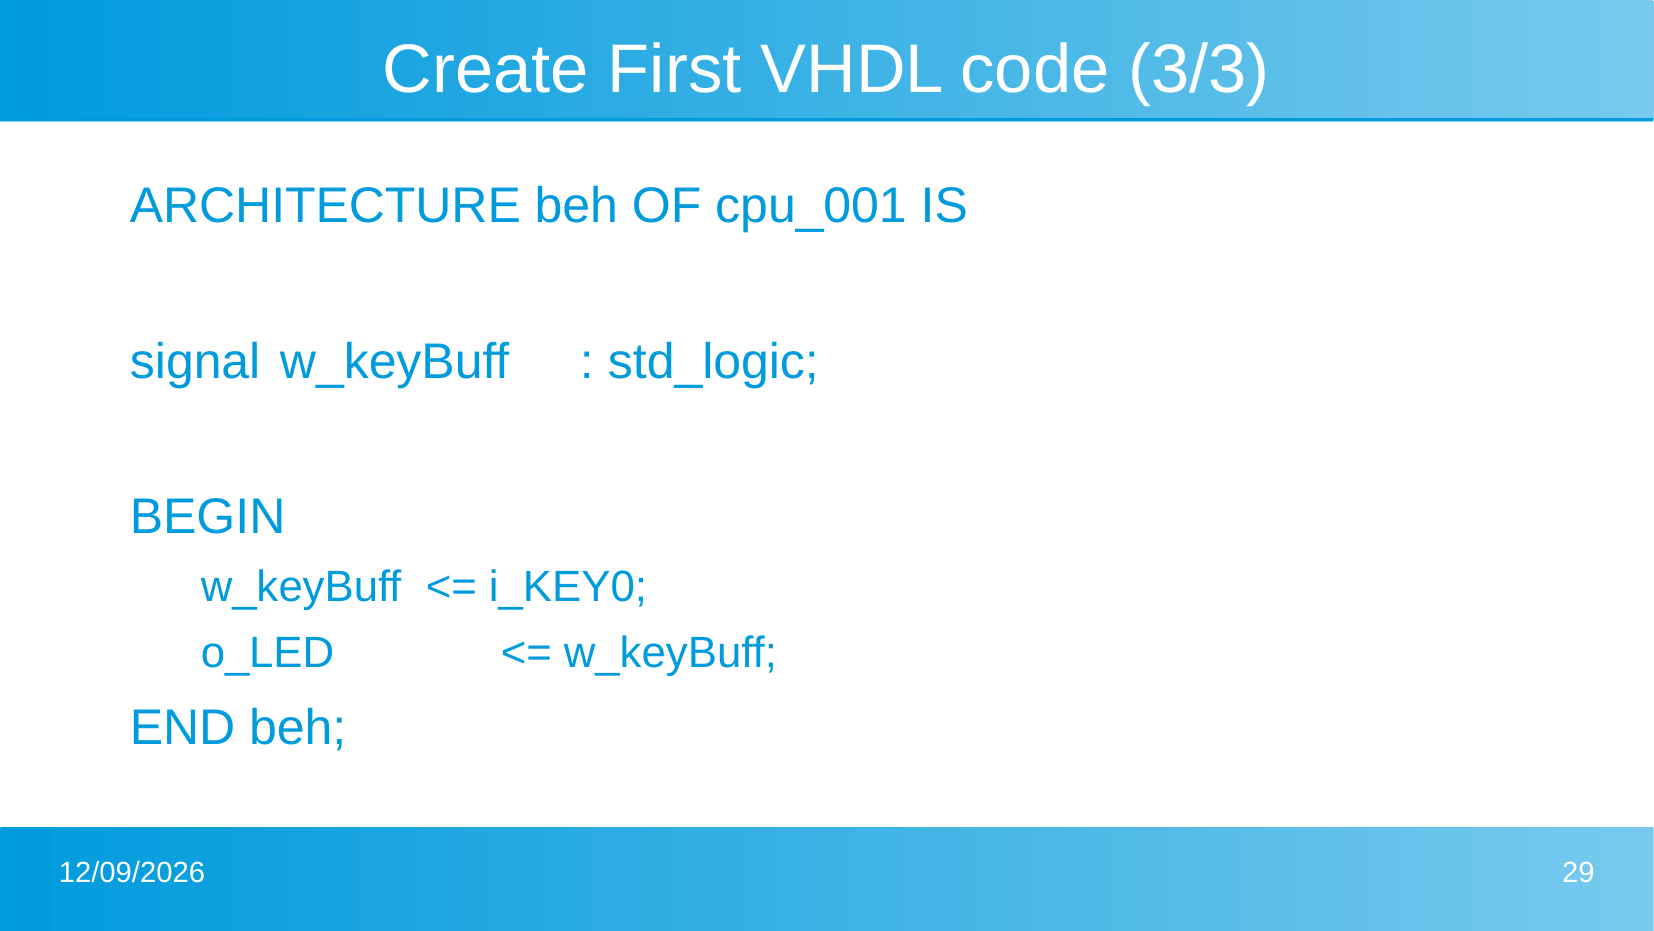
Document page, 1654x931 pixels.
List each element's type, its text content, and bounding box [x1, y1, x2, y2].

list ARCHITECTURE beh OF cpu_001 IS signal w_keyBuff : std_logic; BEGIN w_keyBuff <= i_KEY0; o_LED <= w_keyBuff; END beh; [59, 177, 1595, 768]
title Create First VHDL code (3/3) [59, 29, 1595, 108]
